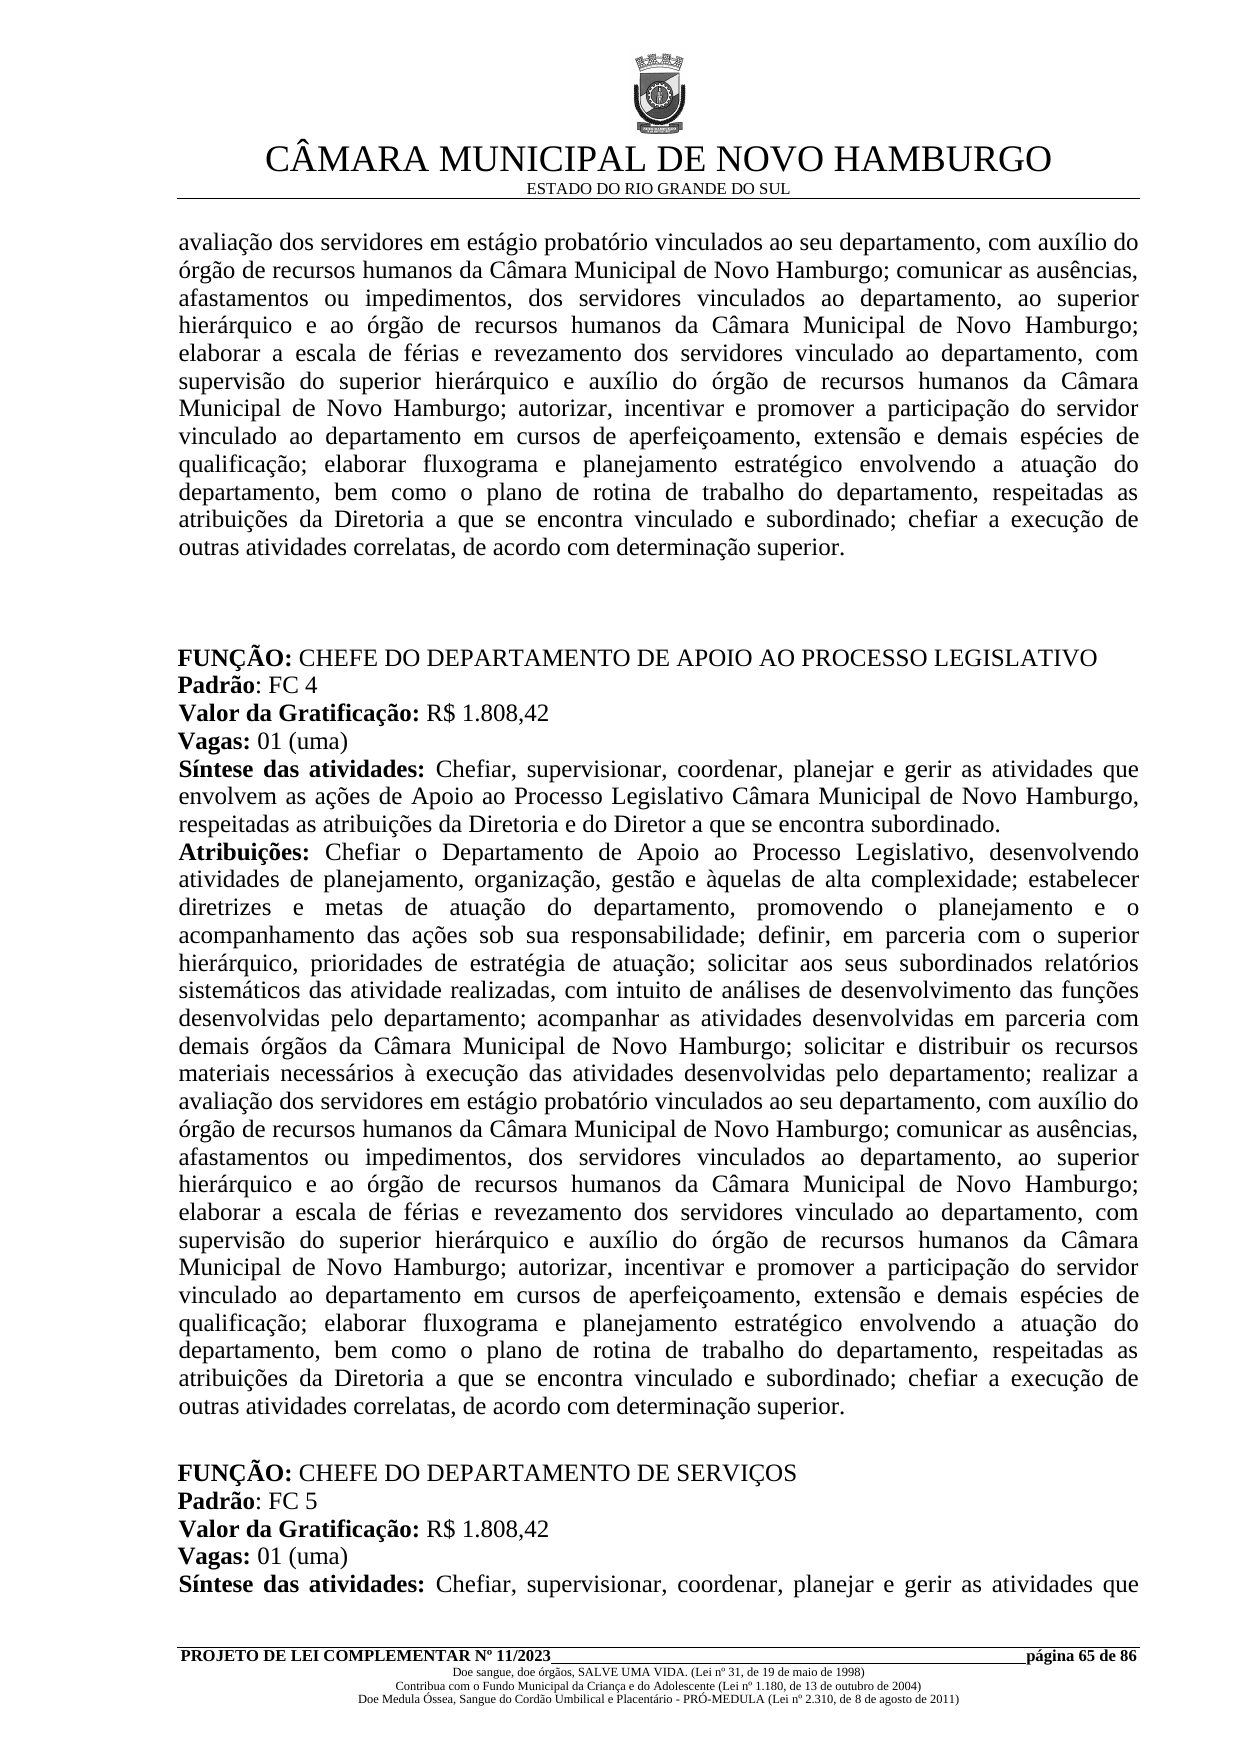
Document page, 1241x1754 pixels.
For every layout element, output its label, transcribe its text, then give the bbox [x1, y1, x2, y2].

text Padrão: FC 4 [177, 672, 1140, 699]
text Valor da Gratificação: R$ 1.808,42 [178, 699, 1140, 727]
text FUNÇÃO: CHEFE DO DEPARTAMENTO DE SERVIÇOS [177, 1459, 1140, 1487]
text Síntese das atividades: Chefiar, supervisionar, coordenar, planejar e gerir as atividades que [178, 1570, 1140, 1598]
text FUNÇÃO: CHEFE DO DEPARTAMENTO DE APOIO AO PROCESSO LEGISLATIVO [177, 644, 1140, 672]
text Vagas: 01 (uma) [177, 1542, 1140, 1570]
text avaliação dos servidores em estágio probatório vinculados ao seu departamento, com auxílio do órgão de recursos humanos da Câmara Municipal de Novo Hamburgo; comunicar as ausências, afastamentos ou impedimentos, dos servidores vinculados ao departamento, ao superior hierárquico e ao órgão de recursos humanos da Câmara Municipal de Novo Hamburgo; elaborar a escala de férias e revezamento dos servidores vinculado ao departamento, com supervisão do superior hierárquico e auxílio do órgão de recursos humanos da Câmara Municipal de Novo Hamburgo; autorizar, incentivar e promover a participação do servidor vinculado ao departamento em cursos de aperfeiçoamento, extensão e demais espécies de qualificação; elaborar fluxograma e planejamento estratégico envolvendo a atuação do departamento, bem como o plano de rotina de trabalho do departamento, respeitadas as atribuições da Diretoria a que se encontra vinculado e subordinado; chefiar a execução de outras atividades correlatas, de acordo com determinação superior. [178, 228, 1140, 561]
text Vagas: 01 (uma) [177, 727, 1140, 755]
text Valor da Gratificação: R$ 1.808,42 [178, 1515, 1140, 1542]
text Padrão: FC 5 [177, 1487, 1140, 1515]
text Atribuições: Chefiar o Departamento de Apoio ao Processo Legislativo, desenvolvendo atividades de planejamento, organização, gestão e àquelas de alta complexidade; estabelecer diretrizes e metas de atuação do departamento, promovendo o planejamento e o acompanhamento das ações sob sua responsabilidade; definir, em parceria com o superior hierárquico, prioridades de estratégia de atuação; solicitar aos seus subordinados relatórios sistemáticos das atividade realizadas, com intuito de análises de desenvolvimento das funções desenvolvidas pelo departamento; acompanhar as atividades desenvolvidas em parceria com demais órgãos da Câmara Municipal de Novo Hamburgo; solicitar e distribuir os recursos materiais necessários à execução das atividades desenvolvidas pelo departamento; realizar a avaliação dos servidores em estágio probatório vinculados ao seu departamento, com auxílio do órgão de recursos humanos da Câmara Municipal de Novo Hamburgo; comunicar as ausências, afastamentos ou impedimentos, dos servidores vinculados ao departamento, ao superior hierárquico e ao órgão de recursos humanos da Câmara Municipal de Novo Hamburgo; elaborar a escala de férias e revezamento dos servidores vinculado ao departamento, com supervisão do superior hierárquico e auxílio do órgão de recursos humanos da Câmara Municipal de Novo Hamburgo; autorizar, incentivar e promover a participação do servidor vinculado ao departamento em cursos de aperfeiçoamento, extensão e demais espécies de qualificação; elaborar fluxograma e planejamento estratégico envolvendo a atuação do departamento, bem como o plano de rotina de trabalho do departamento, respeitadas as atribuições da Diretoria a que se encontra vinculado e subordinado; chefiar a execução de outras atividades correlatas, de acordo com determinação superior. [178, 838, 1140, 1420]
text Síntese das atividades: Chefiar, supervisionar, coordenar, planejar e gerir as atividades que envolvem as ações de Apoio ao Processo Legislativo Câmara Municipal de Novo Hamburgo, respeitadas as atribuições da Diretoria e do Diretor a que se encontra subordinado. [178, 755, 1140, 838]
